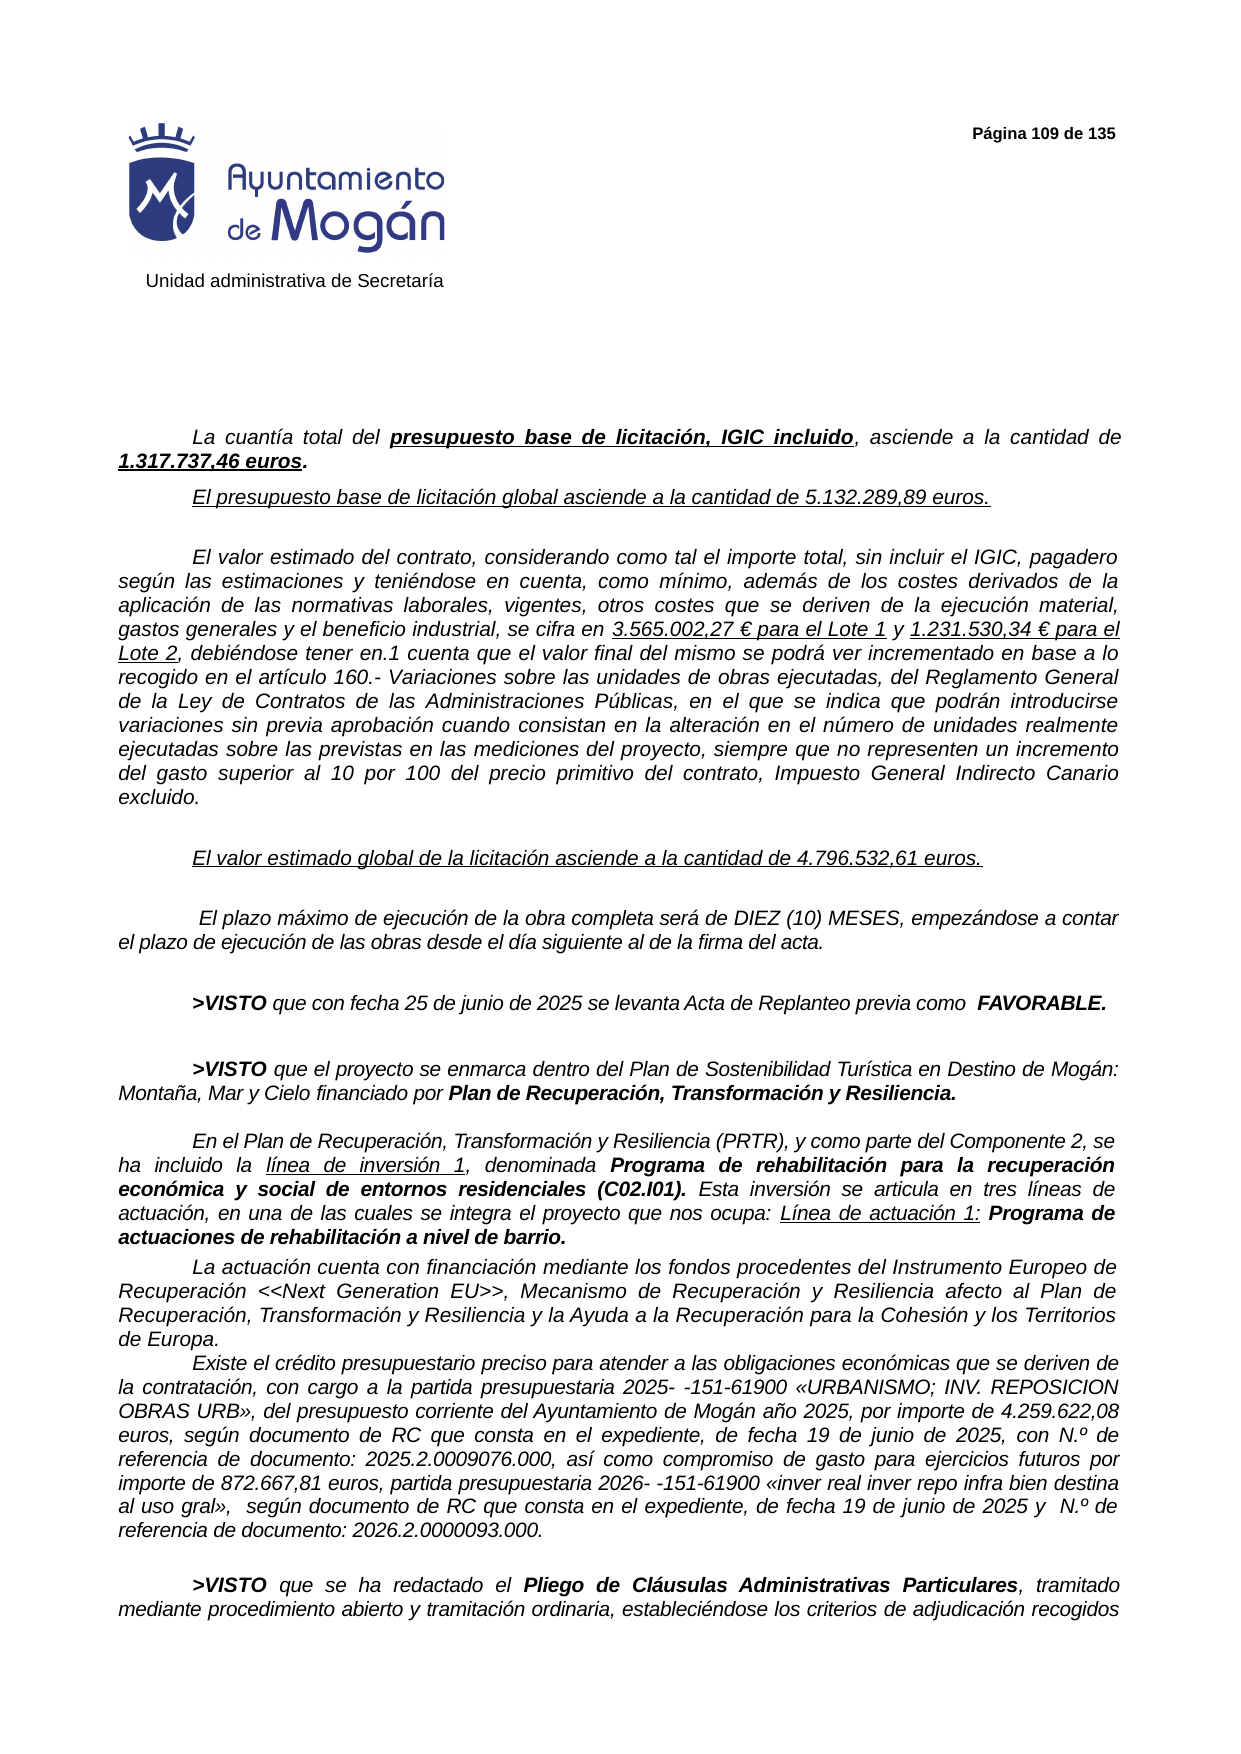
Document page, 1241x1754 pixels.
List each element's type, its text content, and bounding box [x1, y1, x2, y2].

picture [128, 123, 445, 259]
text La actuación cuenta con financiación mediante los fondos procedentes del Instrumento Europeo de Recuperación <<Next Generation EU>>, Mecanismo de Recuperación y Resiliencia afecto al Plan de Recuperación, Transformación y Resiliencia y la Ayuda a la Recuperación para la Cohesión y los Territorios de Europa. [118, 1255, 1119, 1351]
text >VISTO que se ha redactado el Pliego de Cláusulas Administrativas Particulares, tramitado mediante procedimiento abierto y tramitación ordinaria, estableciéndose los criterios de adjudicación recogidos [118, 1572, 1122, 1620]
text En el Plan de Recuperación, Transformación y Resiliencia (PRTR), y como parte del Componente 2, se ha incluido la línea de inversión 1, denominada Programa de rehabilitación para la recuperación económica y social de entornos residenciales (C02.I01). Esta inversión se articula en tres líneas de actuación, en una de las cuales se integra el proyecto que nos ocupa: Línea de actuación 1: Programa de actuaciones de rehabilitación a nivel de barrio. [118, 1129, 1117, 1248]
text El valor estimado global de la licitación asciende a la cantidad de 4.796.532,61 euros. [118, 845, 1122, 869]
text >VISTO que el proyecto se enmarca dentro del Plan de Sostenibilidad Turística en Destino de Mogán: Montaña, Mar y Cielo financiado por Plan de Recuperación, Transformación y Resiliencia. [118, 1057, 1122, 1105]
text Existe el crédito presupuestario preciso para atender a las obligaciones económicas que se deriven de la contratación, con cargo a la partida presupuestaria 2025- -151-61900 «URBANISMO; INV. REPOSICION OBRAS URB», del presupuesto corriente del Ayuntamiento de Mogán año 2025, por importe de 4.259.622,08 euros, según documento de RC que consta en el expediente, de fecha 19 de junio de 2025, con N.º de referencia de documento: 2025.2.0009076.000, así como compromiso de gasto para ejercicios futuros por importe de 872.667,81 euros, partida presupuestaria 2026- -151-61900 «inver real inver repo infra bien destina al uso gral», según documento de RC que consta en el expediente, de fecha 19 de junio de 2025 y N.º de referencia de documento: 2026.2.0000093.000. [118, 1351, 1122, 1542]
text El valor estimado del contrato, considerando como tal el importe total, sin incluir el IGIC, pagadero según las estimaciones y teniéndose en cuenta, como mínimo, además de los costes derivados de la aplicación de las normativas laborales, vigentes, otros costes que se deriven de la ejecución material, gastos generales y el beneficio industrial, se cifra en 3.565.002,27 € para el Lote 1 y 1.231.530,34 € para el Lote 2, debiéndose tener en.1 cuenta que el valor final del mismo se podrá ver incrementado en base a lo recogido en el artículo 160.- Variaciones sobre las unidades de obras ejecutadas, del Reglamento General de la Ley de Contratos de las Administraciones Públicas, en el que se indica que podrán introducirse variaciones sin previa aprobación cuando consistan en la alteración en el número de unidades realmente ejecutadas sobre las previstas en las mediciones del proyecto, siempre que no representen un incremento del gasto superior al 10 por 100 del precio primitivo del contrato, Impuesto General Indirecto Canario excluido. [118, 545, 1122, 808]
text El plazo máximo de ejecución de la obra completa será de DIEZ (10) MESES, empezándose a contar el plazo de ejecución de las obras desde el día siguiente al de la firma del acta. [118, 906, 1122, 954]
text El presupuesto base de licitación global asciende a la cantidad de 5.132.289,89 euros. [118, 484, 1122, 508]
text La cuantía total del presupuesto base de licitación, IGIC incluido, asciende a la cantidad de 1.317.737,46 euros. [118, 424, 1122, 472]
text >VISTO que con fecha 25 de junio de 2025 se levanta Acta de Replanteo previa como FAVORABLE. [118, 991, 1122, 1015]
